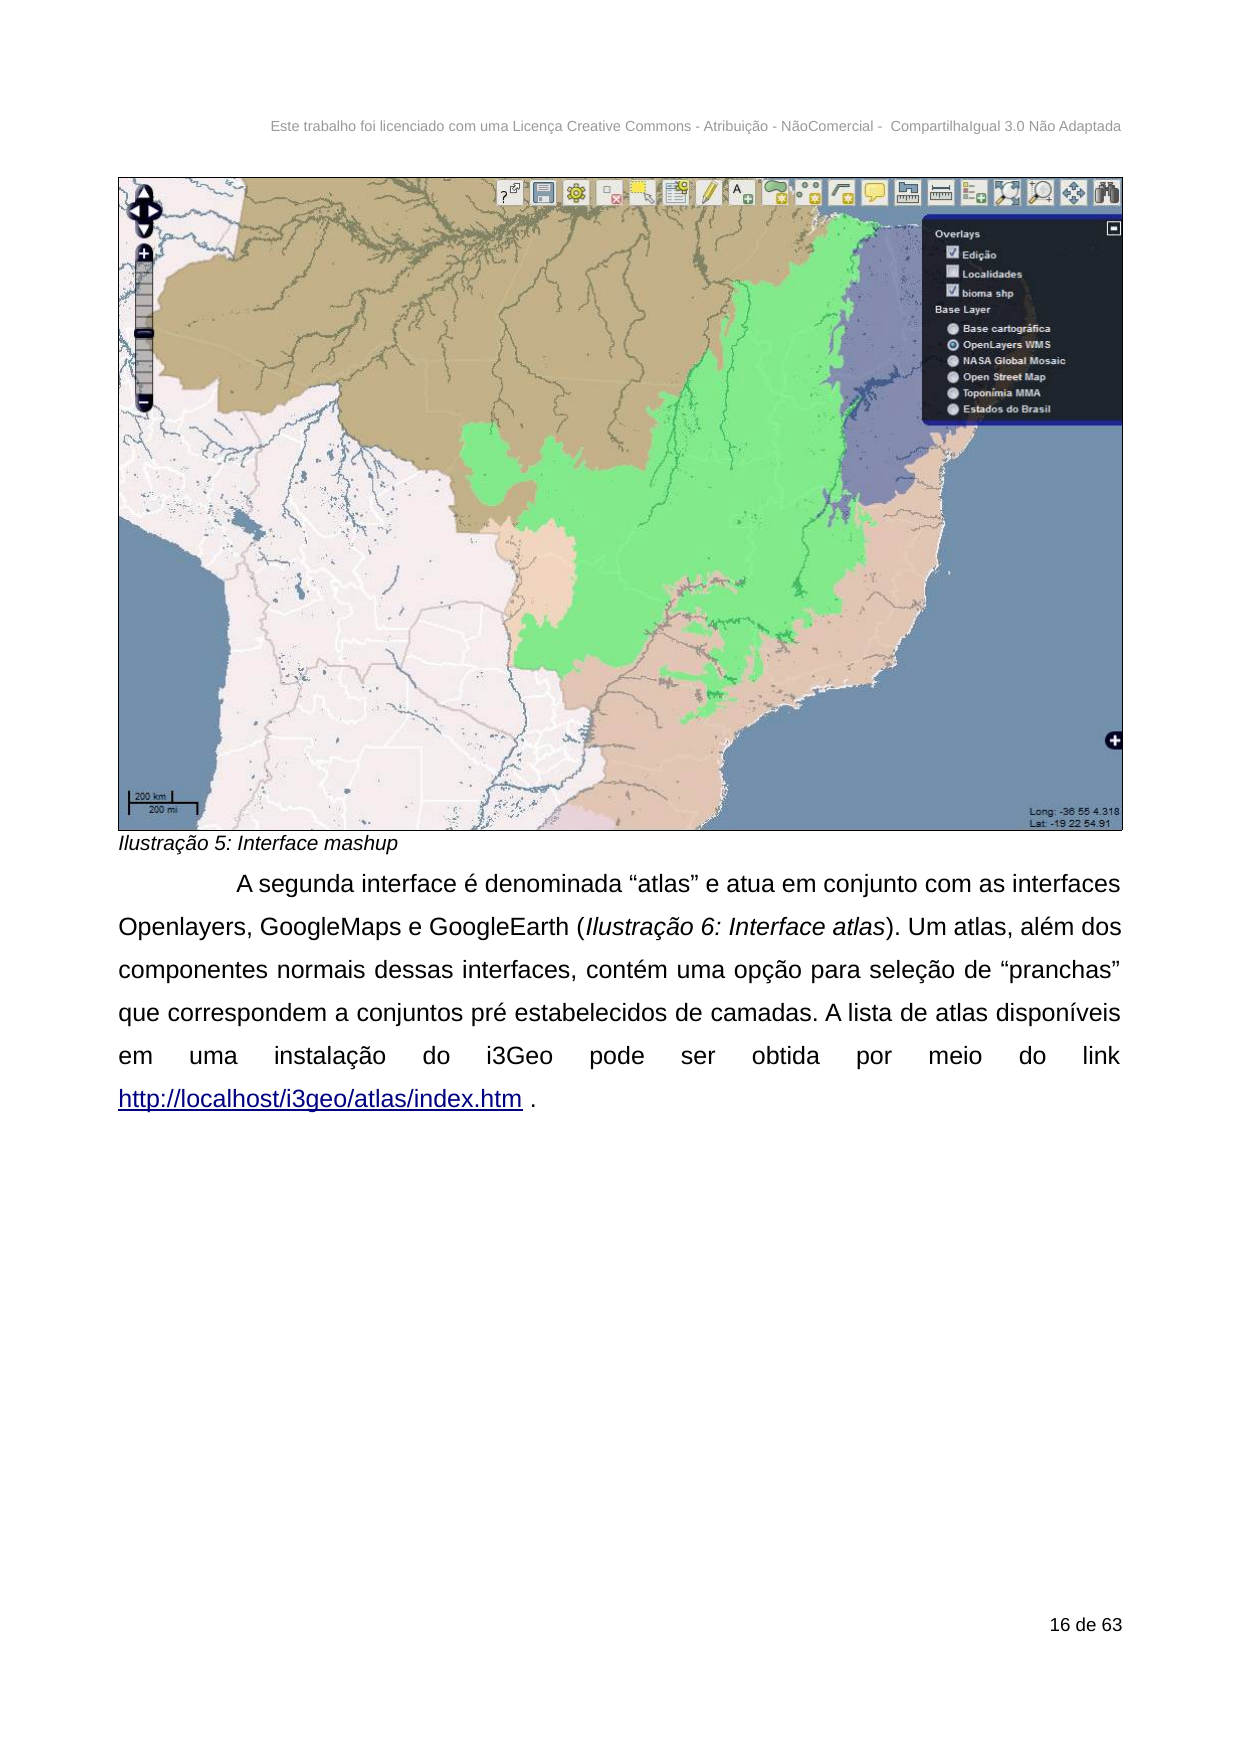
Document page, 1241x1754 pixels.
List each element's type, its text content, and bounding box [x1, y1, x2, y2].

text Ilustração 5: Interface mashup [118, 831, 1122, 854]
text [118, 164, 1122, 177]
picture [119, 178, 1122, 830]
text A segunda interface é denominada “atlas” e atua em conjunto com as interfaces Openlayers, GoogleMaps e GoogleEarth (Ilustração 6: Interface atlas). Um atlas, além dos componentes normais dessas interfaces, contém uma opção para seleção de “pranchas” que correspondem a conjuntos pré estabelecidos de camadas. A lista de atlas disponíveis em uma instalação do i3Geo pode ser obtida por meio do link http://localhost/i3geo/atlas/index.htm . [118, 854, 1122, 1113]
